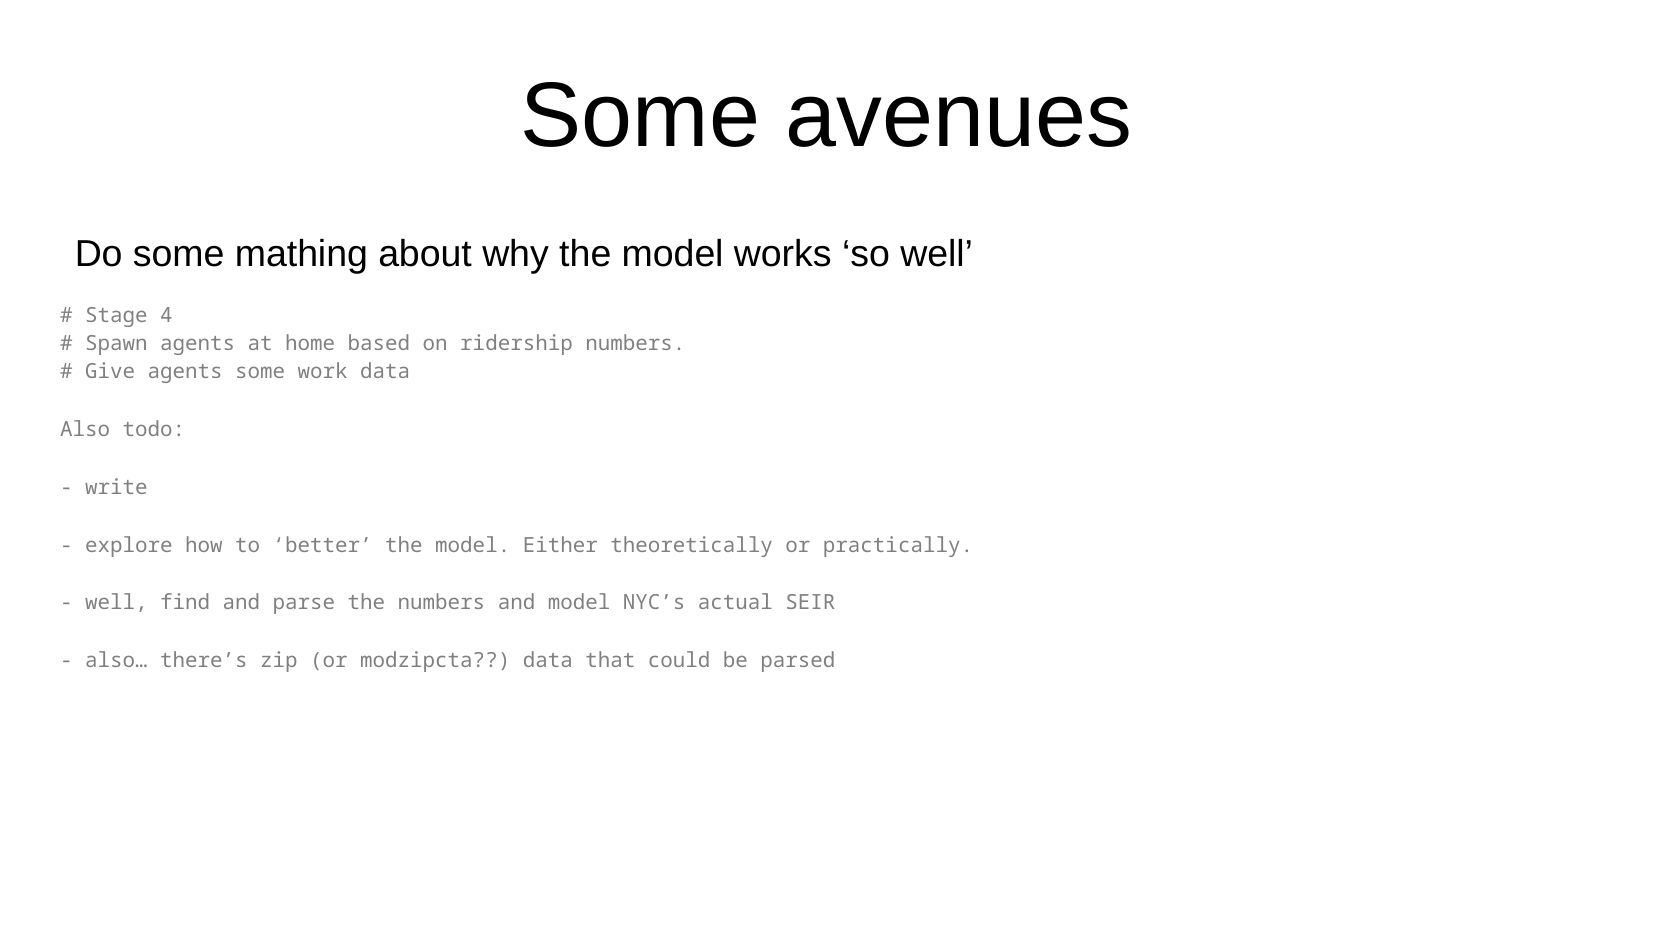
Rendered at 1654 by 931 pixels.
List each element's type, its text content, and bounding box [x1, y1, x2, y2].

text_box Do some mathing about why the model works ‘so well’ [60, 225, 1336, 282]
list # Stage 4 # Spawn agents at home based on ridership numbers. # Give agents some work data Also todo: - write - explore how to ‘better’ the model. Either theoretically or practically. - well, find and parse the numbers and model NYC’s actual SEIR - also… there’s zip (or modzipcta??) data that could be parsed [60, 300, 1549, 840]
title Some avenues [82, 37, 1571, 193]
